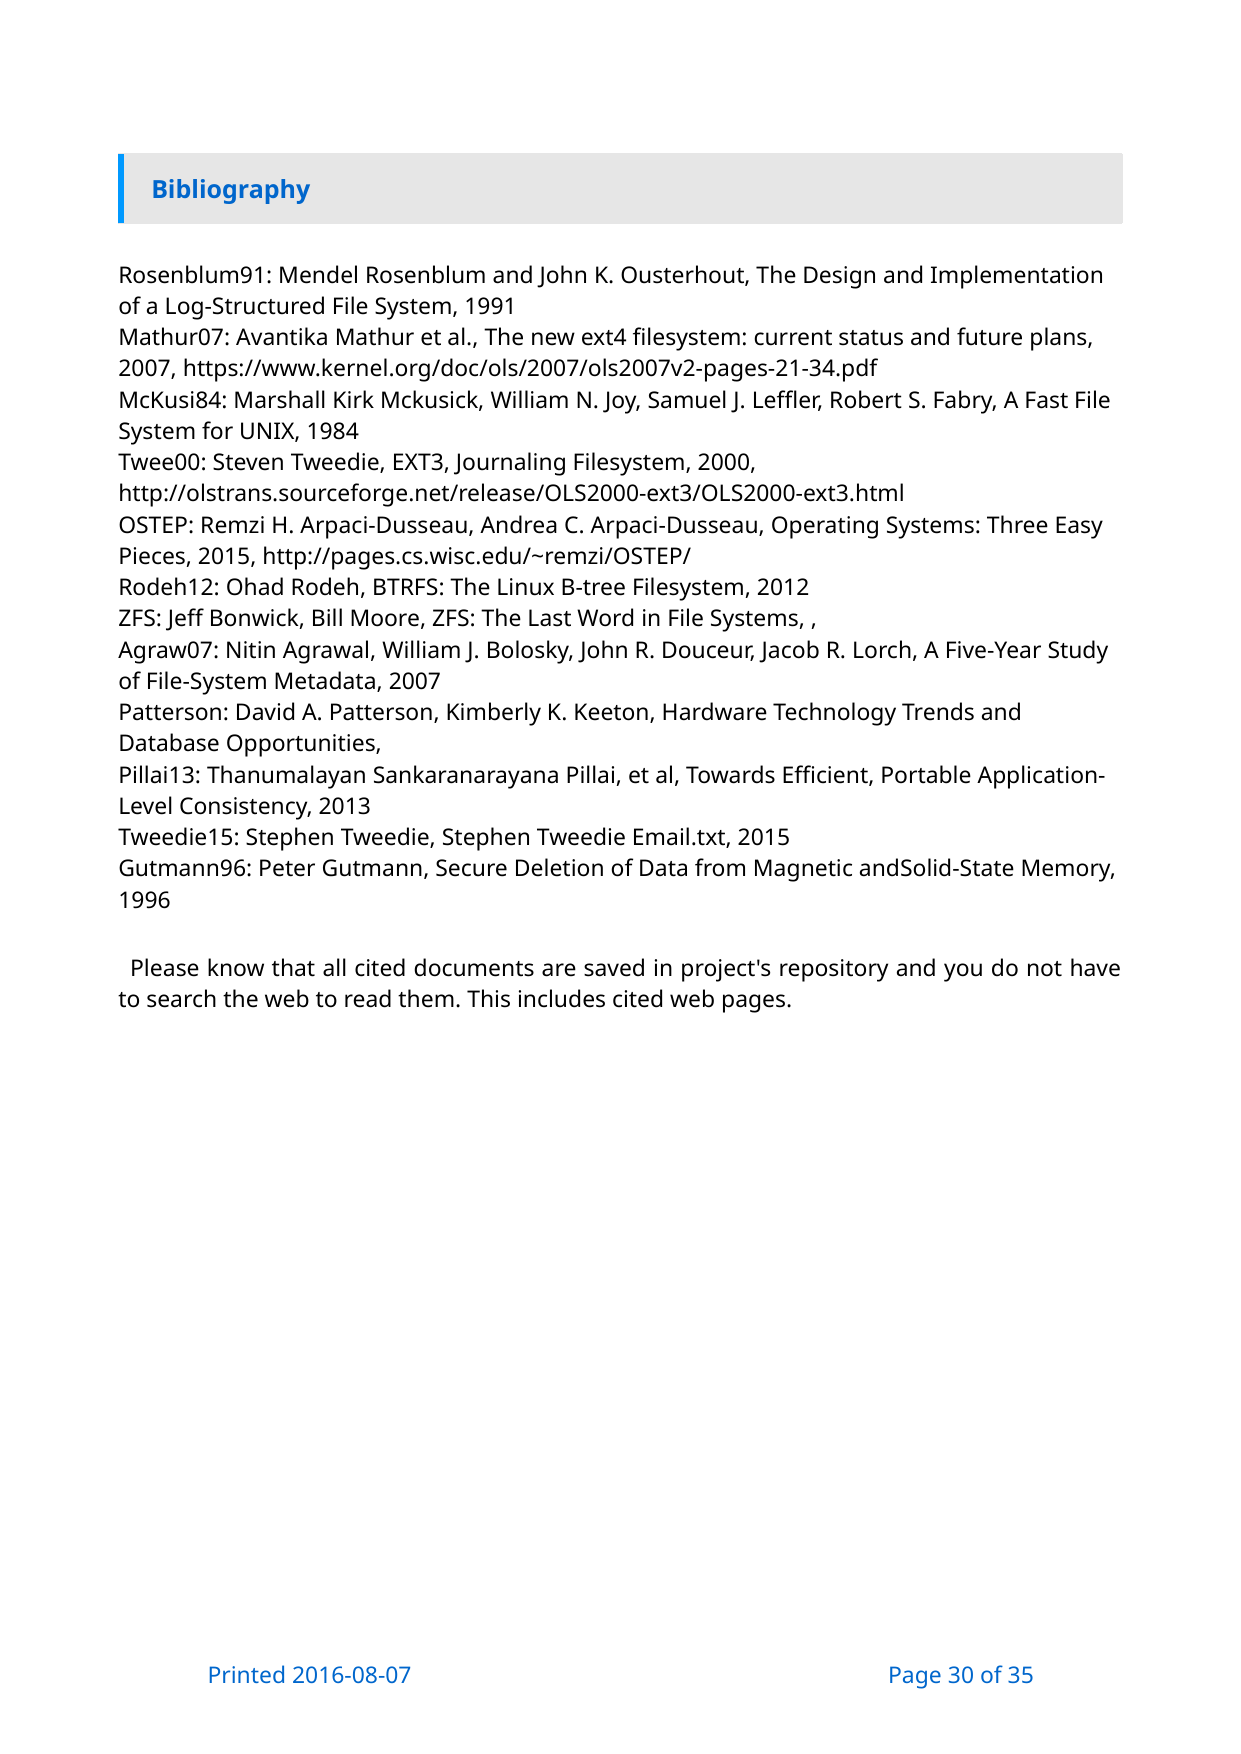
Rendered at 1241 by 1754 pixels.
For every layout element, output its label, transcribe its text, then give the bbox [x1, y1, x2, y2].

subtitle Bibliography [124, 155, 1122, 223]
text Please know that all cited documents are saved in project's repository and you do not have to search the web to read them. This includes cited web pages. [118, 952, 1122, 1014]
text Pillai13: Thanumalayan Sankaranarayana Pillai, et al, Towards Efficient, Portable Application-Level Consistency, 2013 [118, 759, 1122, 821]
text Twee00: Steven Tweedie, EXT3, Journaling Filesystem, 2000, http://olstrans.sourceforge.net/release/OLS2000-ext3/OLS2000-ext3.html [118, 446, 1122, 509]
text Tweedie15: Stephen Tweedie, Stephen Tweedie Email.txt, 2015 [118, 821, 1122, 852]
text McKusi84: Marshall Kirk Mckusick, William N. Joy, Samuel J. Leffler, Robert S. Fabry, A Fast File System for UNIX, 1984 [118, 384, 1122, 446]
text Agraw07: Nitin Agrawal, William J. Bolosky, John R. Douceur, Jacob R. Lorch, A Five-Year Study of File-System Metadata, 2007 [118, 634, 1122, 696]
text Mathur07: Avantika Mathur et al., The new ext4 filesystem: current status and future plans, 2007, https://www.kernel.org/doc/ols/2007/ols2007v2-pages-21-34.pdf [118, 321, 1122, 384]
text ZFS: Jeff Bonwick, Bill Moore, ZFS: The Last Word in File Systems, , [118, 602, 1122, 634]
text Rodeh12: Ohad Rodeh, BTRFS: The Linux B-tree Filesystem, 2012 [118, 571, 1122, 602]
text Patterson: David A. Patterson, Kimberly K. Keeton, Hardware Technology Trends and Database Opportunities, [118, 696, 1122, 759]
text OSTEP: Remzi H. Arpaci-Dusseau, Andrea C. Arpaci-Dusseau, Operating Systems: Three Easy Pieces, 2015, http://pages.cs.wisc.edu/~remzi/OSTEP/ [118, 509, 1122, 571]
text Gutmann96: Peter Gutmann, Secure Deletion of Data from Magnetic andSolid-State Memory, 1996 [118, 852, 1122, 915]
text Rosenblum91: Mendel Rosenblum and John K. Ousterhout, The Design and Implementation of a Log-Structured File System, 1991 [118, 259, 1122, 321]
